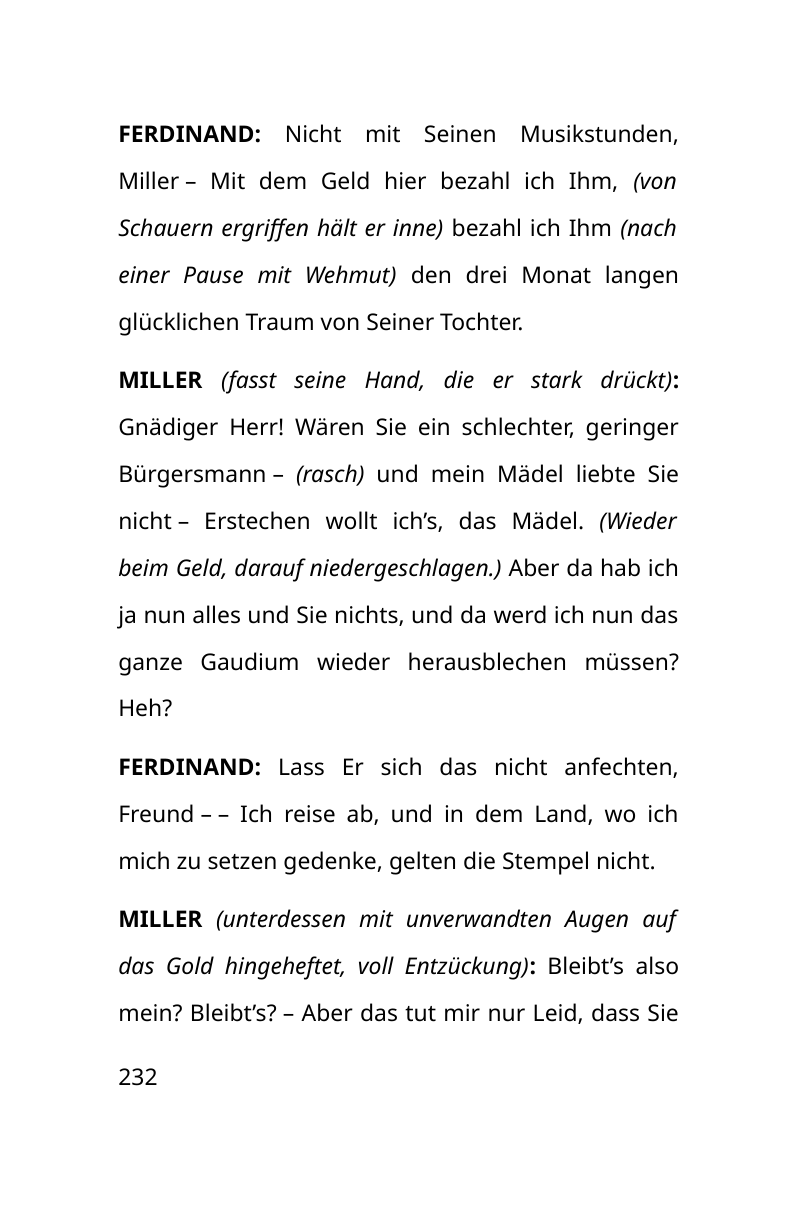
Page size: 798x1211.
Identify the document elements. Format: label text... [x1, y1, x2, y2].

text FERDINAND: Nicht mit Seinen Musikstunden, Miller – Mit dem Geld hier bezahl ich Ihm, (von Schauern ergriffen hält er inne) bezahl ich Ihm (nach einer Pause mit Wehmut) den drei Monat langen glücklichen Traum von Seiner Tochter. [118, 118, 679, 337]
text FERDINAND: Lass Er sich das nicht anfechten, Freund – – Ich reise ab, und in dem Land, wo ich mich zu setzen gedenke, gelten die Stempel nicht. [118, 751, 679, 876]
text MILLER (fasst seine Hand, die er stark drückt): Gnädiger Herr! Wären Sie ein schlechter, geringer Bürgersmann – (rasch) und mein Mädel liebte Sie nicht – Erstechen wollt ich’s, das Mädel. (Wieder beim Geld, darauf niedergeschlagen.) Aber da hab ich ja nun alles und Sie nichts, und da werd ich nun das ganze Gaudium wieder herausblechen müssen? Heh? [118, 364, 679, 724]
text MILLER (unterdessen mit unverwandten Augen auf das Gold hingeheftet, voll Entzückung): Bleibt’s also mein? Bleibt’s? – Aber das tut mir nur Leid, dass Sie [118, 903, 679, 1028]
